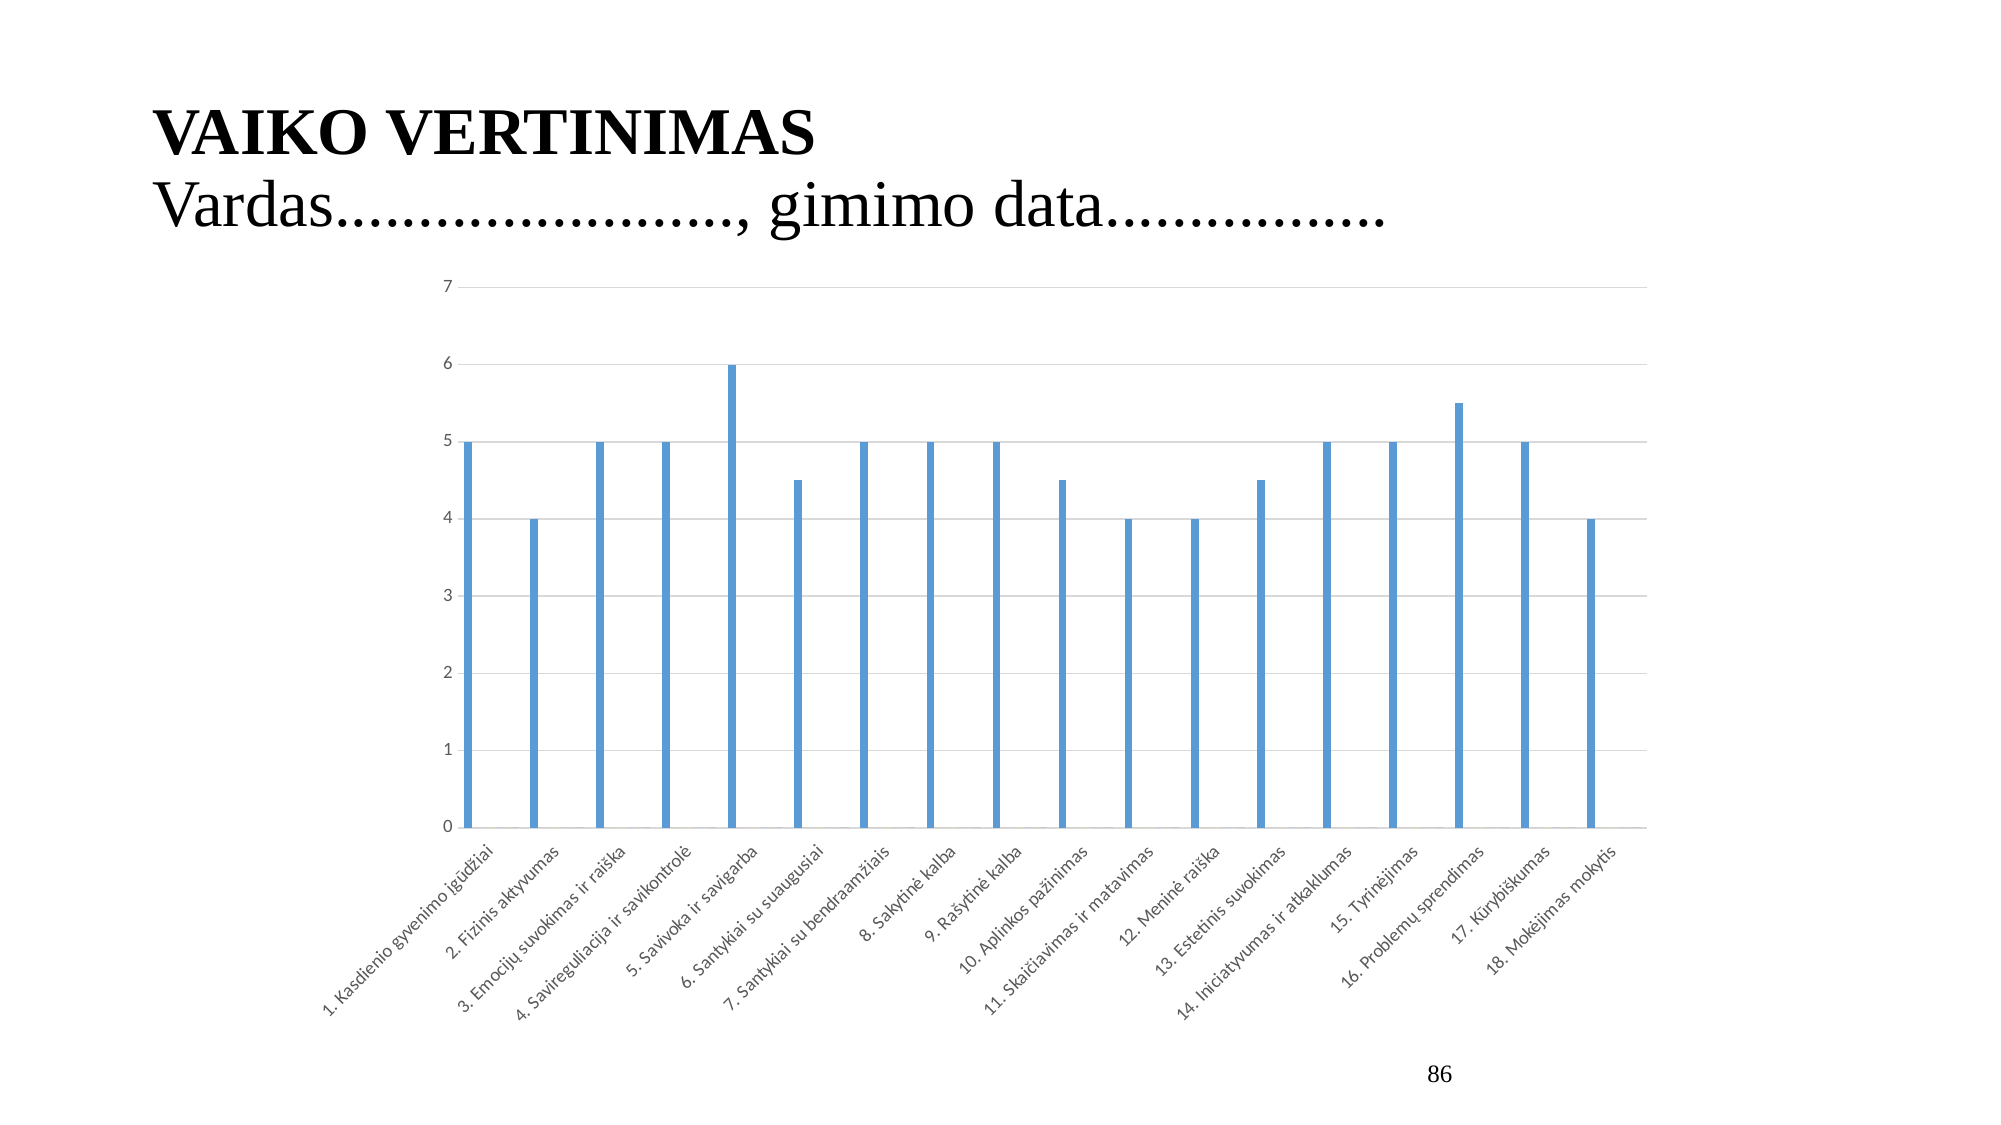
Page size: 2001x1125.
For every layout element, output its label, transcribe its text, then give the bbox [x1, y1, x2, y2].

chart [291, 262, 1675, 1043]
text_box [1412, 1042, 1863, 1103]
title VAIKO VERTINIMAS Vardas........................, gimimo data................. [137, 59, 1863, 278]
